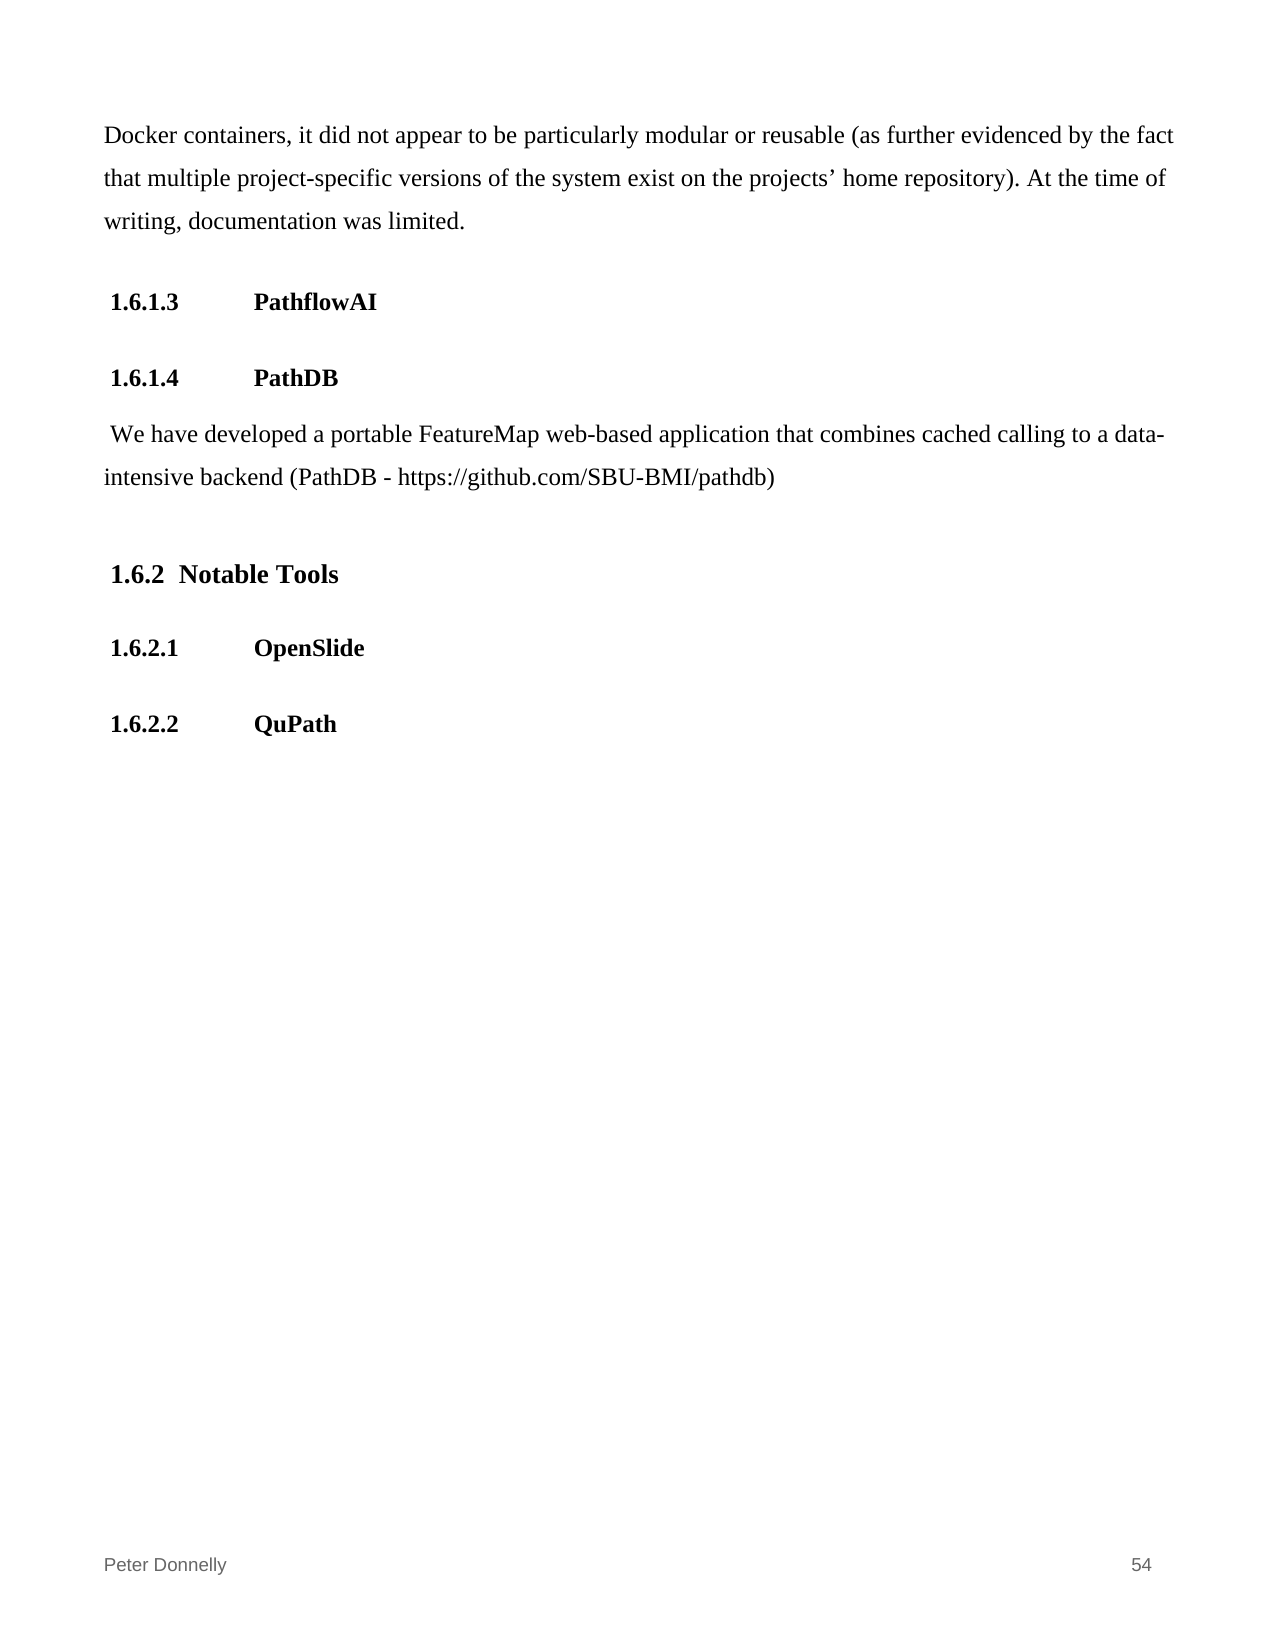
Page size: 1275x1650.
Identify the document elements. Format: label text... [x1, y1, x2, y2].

subtitle Notable Tools [103, 558, 1181, 589]
text Docker containers, it did not appear to be particularly modular or reusable (as further evidenced by the fact that multiple project-specific versions of the system exist on the projects’ home repository). At the time of writing, documentation was limited. [103, 120, 1181, 235]
subtitle QuPath [103, 709, 1181, 738]
subtitle OpenSlide [103, 633, 1181, 662]
subtitle PathflowAI [103, 287, 1181, 316]
subtitle PathDB [103, 363, 1181, 392]
text We have developed a portable FeatureMap web-based application that combines cached calling to a data-intensive backend (PathDB - https://github.com/SBU-BMI/pathdb) [103, 419, 1181, 491]
